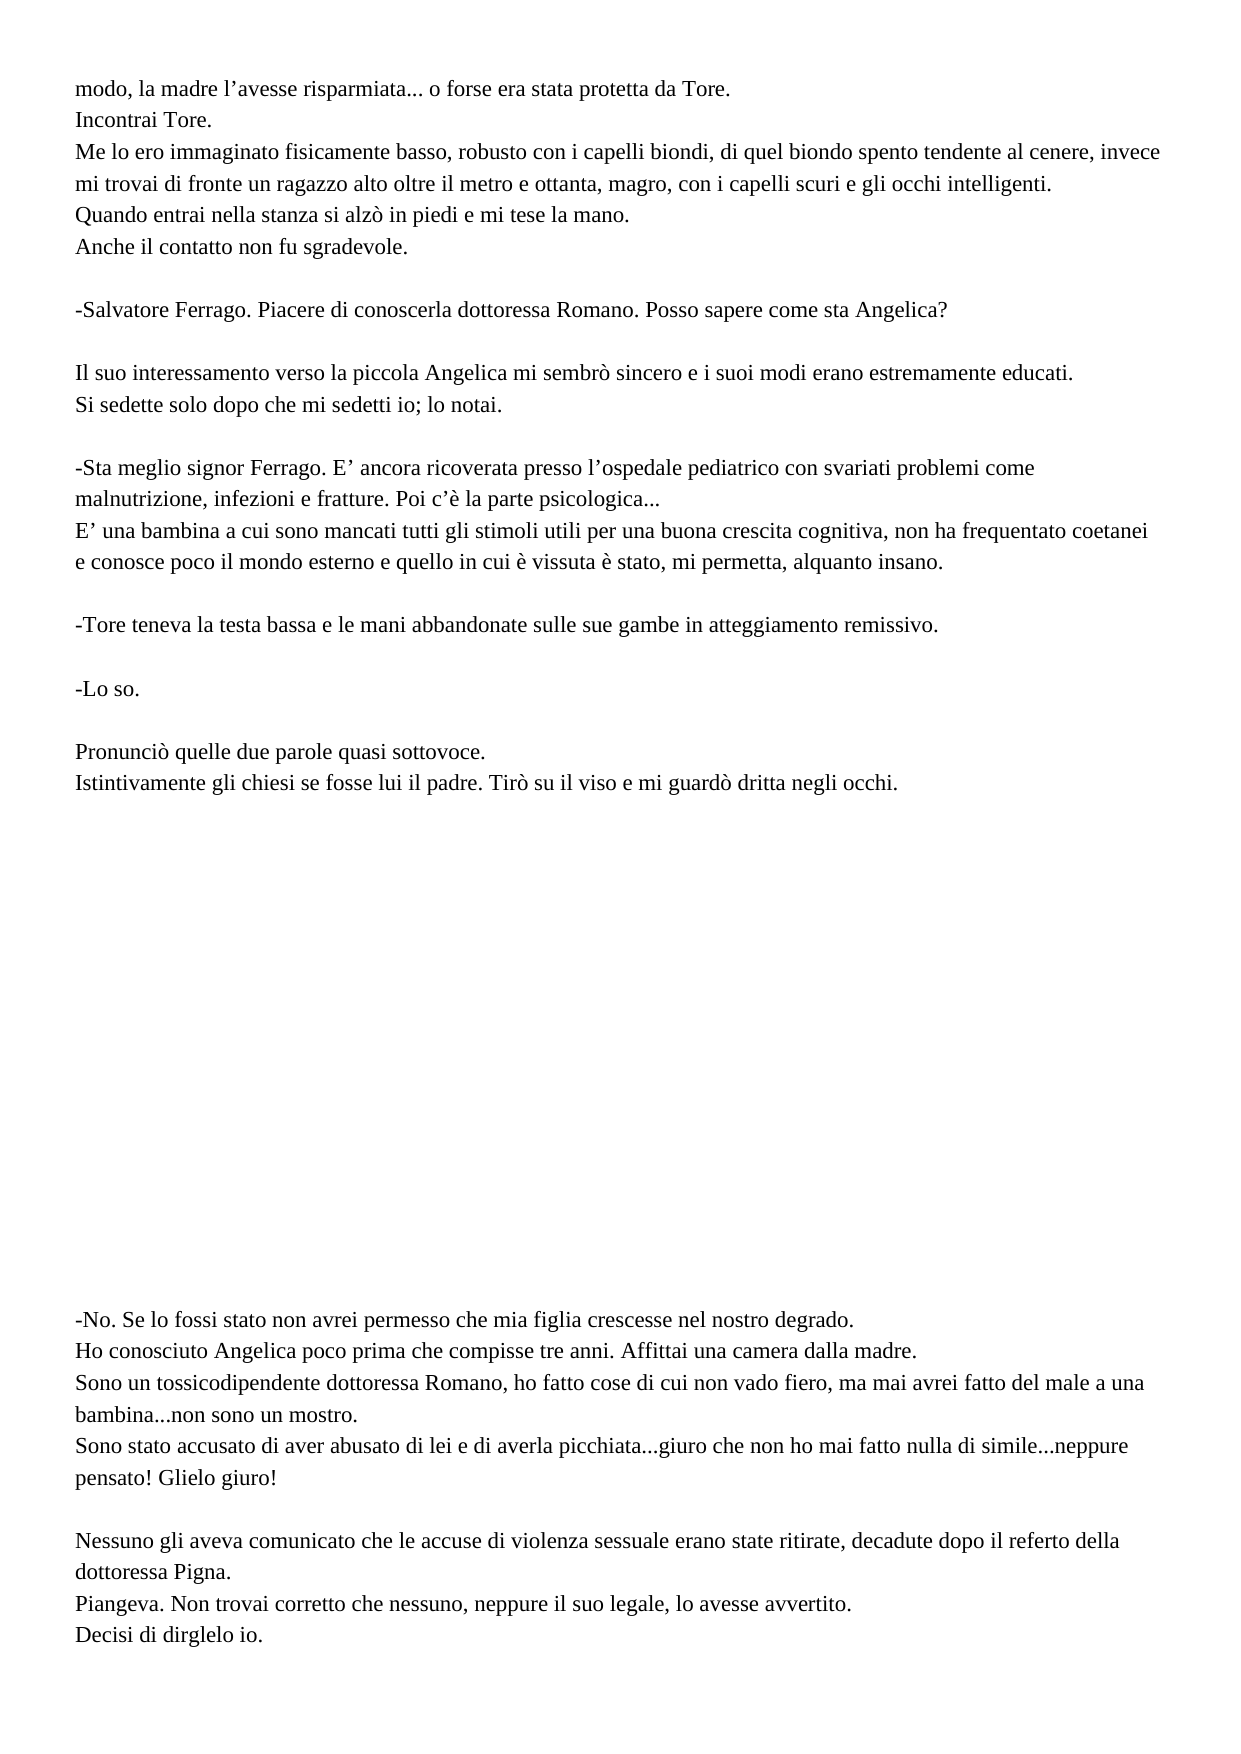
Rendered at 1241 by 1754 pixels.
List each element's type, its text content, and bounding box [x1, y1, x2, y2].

text Sono stato accusato di aver abusato di lei e di averla picchiata...giuro che non ho mai fatto nulla di simile...neppure pensato! Glielo giuro! [75, 1432, 1165, 1490]
text Il suo interessamento verso la piccola Angelica mi sembrò sincero e i suoi modi erano estremamente educati. [75, 359, 1165, 385]
text modo, la madre l’avesse risparmiata... o forse era stata protetta da Tore. [75, 75, 1165, 101]
text Si sedette solo dopo che mi sedetti io; lo notai. [75, 391, 1165, 417]
text -Tore teneva la testa bassa e le mani abbandonate sulle sue gambe in atteggiamento remissivo. [75, 612, 1165, 638]
text -Salvatore Ferrago. Piacere di conoscerla dottoressa Romano. Posso sapere come sta Angelica? [75, 296, 1165, 322]
text -Sta meglio signor Ferrago. E’ ancora ricoverata presso l’ospedale pediatrico con svariati problemi come malnutrizione, infezioni e fratture. Poi c’è la parte psicologica... [75, 454, 1165, 512]
text E’ una bambina a cui sono mancati tutti gli stimoli utili per una buona crescita cognitiva, non ha frequentato coetanei e conosce poco il mondo esterno e quello in cui è vissuta è stato, mi permetta, alquanto insano. [75, 517, 1165, 575]
text Me lo ero immaginato fisicamente basso, robusto con i capelli biondi, di quel biondo spento tendente al cenere, invece mi trovai di fronte un ragazzo alto oltre il metro e ottanta, magro, con i capelli scuri e gli occhi intelligenti. [75, 138, 1165, 196]
text -Lo so. [75, 675, 1165, 701]
text Quando entrai nella stanza si alzò in piedi e mi tese la mano. [75, 201, 1165, 228]
text Incontrai Tore. [75, 107, 1165, 133]
text Pronunciò quelle due parole quasi sottovoce. [75, 738, 1165, 764]
text -No. Se lo fossi stato non avrei permesso che mia figlia crescesse nel nostro degrado. [75, 1306, 1165, 1332]
text Nessuno gli aveva comunicato che le accuse di violenza sessuale erano state ritirate, decadute dopo il referto della dottoressa Pigna. [75, 1527, 1165, 1585]
text Istintivamente gli chiesi se fosse lui il padre. Tirò su il viso e mi guardò dritta negli occhi. [75, 769, 1165, 796]
text Decisi di dirglelo io. [75, 1622, 1165, 1648]
text Sono un tossicodipendente dottoressa Romano, ho fatto cose di cui non vado fiero, ma mai avrei fatto del male a una bambina...non sono un mostro. [75, 1369, 1165, 1427]
text Anche il contatto non fu sgradevole. [75, 233, 1165, 259]
text Ho conosciuto Angelica poco prima che compisse tre anni. Affittai una camera dalla madre. [75, 1337, 1165, 1364]
text Piangeva. Non trovai corretto che nessuno, neppure il suo legale, lo avesse avvertito. [75, 1590, 1165, 1616]
